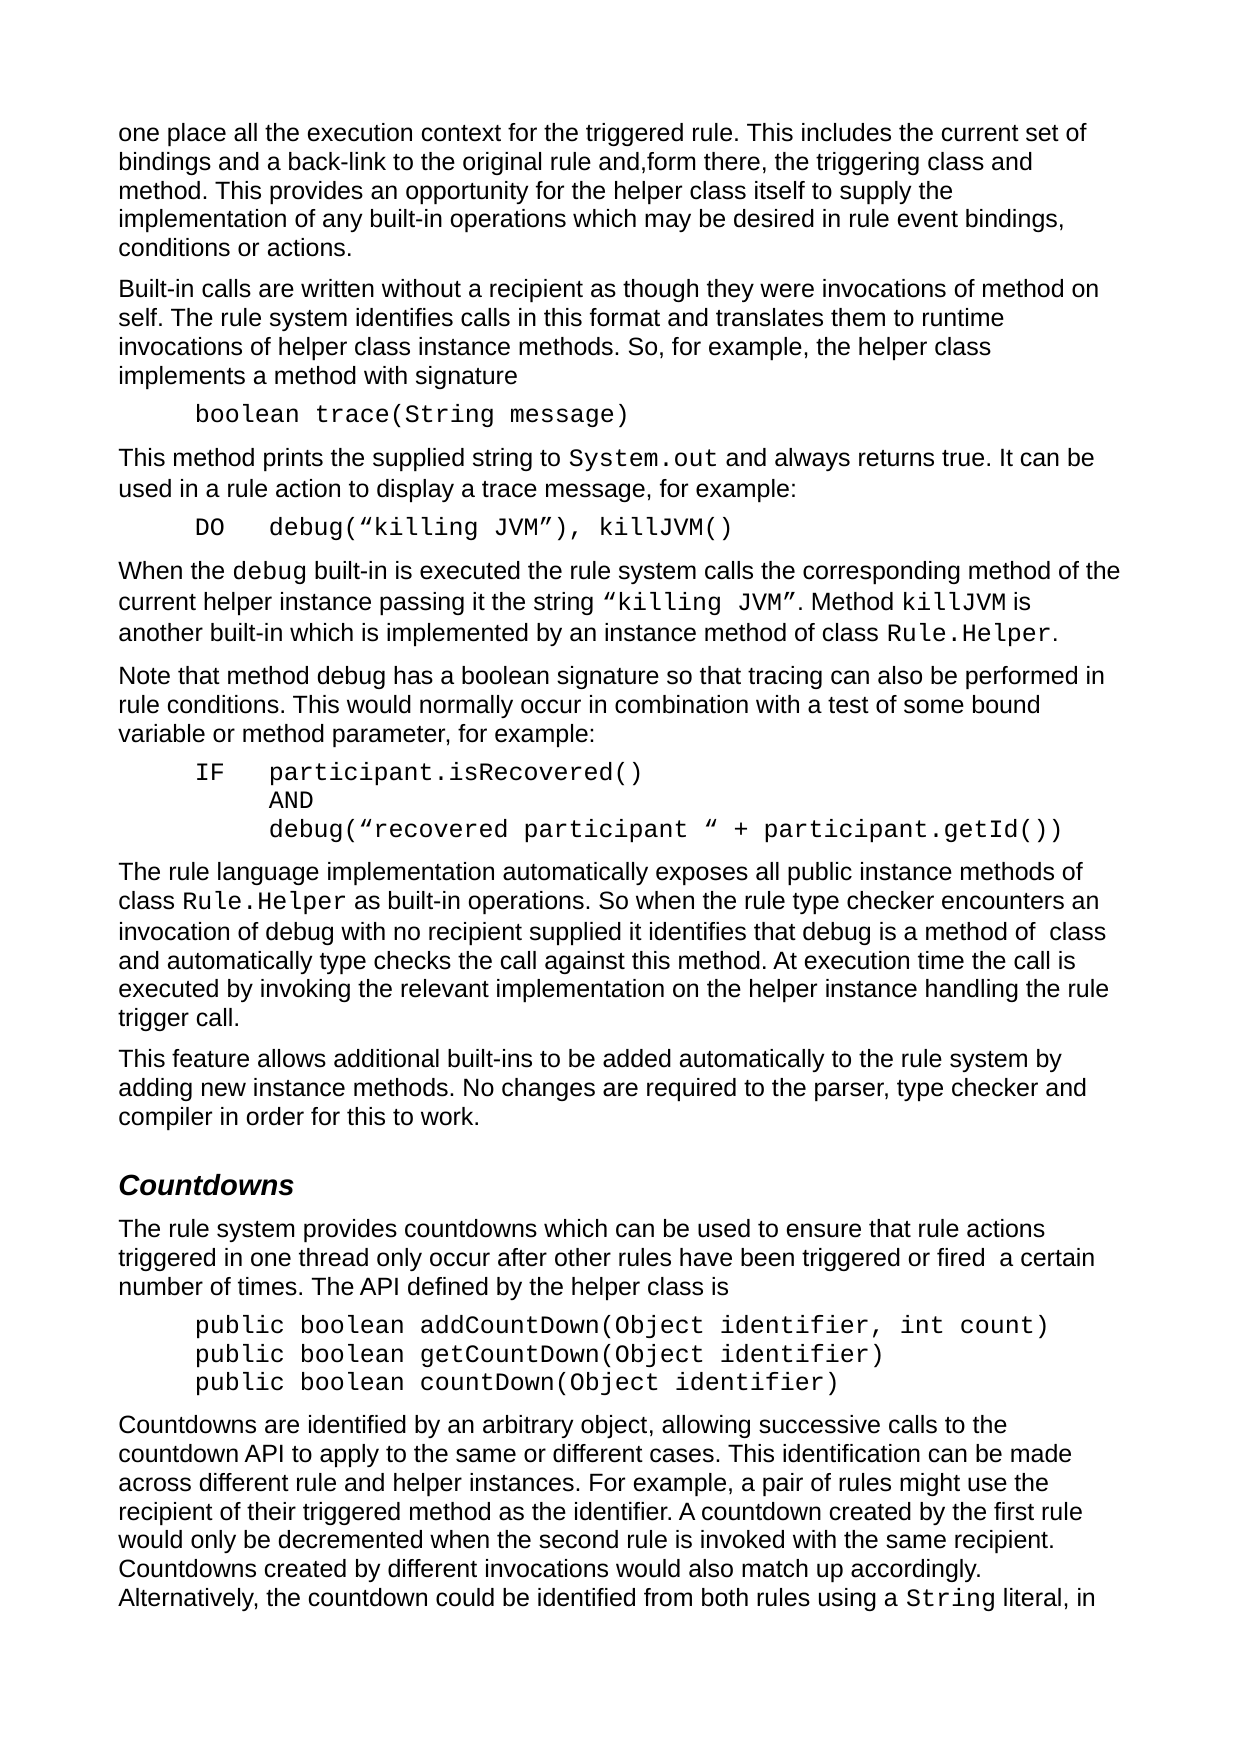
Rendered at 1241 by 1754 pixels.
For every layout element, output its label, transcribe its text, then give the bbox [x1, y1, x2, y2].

text The rule system provides countdowns which can be used to ensure that rule actions triggered in one thread only occur after other rules have been triggered or fired a certain number of times. The API defined by the helper class is [118, 1214, 1122, 1301]
text The rule language implementation automatically exposes all public instance methods of class Rule.Helper as built-in operations. So when the rule type checker encounters an invocation of debug with no recipient supplied it identifies that debug is a method of class and automatically type checks the call against this method. At execution time the call is executed by invoking the relevant implementation on the helper instance handling the rule trigger call. [118, 857, 1122, 1032]
text Countdowns are identified by an arbitrary object, allowing successive calls to the countdown API to apply to the same or different cases. This identification can be made across different rule and helper instances. For example, a pair of rules might use the recipient of their triggered method as the identifier. A countdown created by the first rule would only be decremented when the second rule is invoked with the same recipient. Countdowns created by different invocations would also match up accordingly. Alternatively, the countdown could be identified from both rules using a String literal, in [118, 1411, 1122, 1614]
subtitle Countdowns [118, 1168, 1122, 1202]
text public boolean addCountDown(Object identifier, int count) public boolean getCountDown(Object identifier) public boolean countDown(Object identifier) [194, 1313, 1122, 1398]
text DO debug(“killing JVM”), killJVM() [194, 515, 1122, 543]
text one place all the execution context for the triggered rule. This includes the current set of bindings and a back-link to the original rule and,form there, the triggering class and method. This provides an opportunity for the helper class itself to supply the implementation of any built-in operations which may be desired in rule event bindings, conditions or actions. [118, 118, 1122, 262]
text Note that method debug has a boolean signature so that tracing can also be performed in rule conditions. This would normally occur in combination with a test of some bound variable or method parameter, for example: [118, 661, 1122, 747]
text Built-in calls are written without a recipient as though they were invocations of method on self. The rule system identifies calls in this format and translates them to runtime invocations of helper class instance methods. So, for example, the helper class implements a method with signature [118, 274, 1122, 389]
text This method prints the supplied string to System.out and always returns true. It can be used in a rule action to display a trace message, for example: [118, 443, 1122, 502]
text When the debug built-in is executed the rule system calls the corresponding method of the current helper instance passing it the string “killing JVM”. Method killJVM is another built-in which is implemented by an instance method of class Rule.Helper. [118, 556, 1122, 648]
text This feature allows additional built-ins to be added automatically to the rule system by adding new instance methods. No changes are required to the parser, type checker and compiler in order for this to work. [118, 1044, 1122, 1131]
text IF participant.isRecovered() AND debug(“recovered participant “ + participant.getId()) [194, 760, 1122, 845]
text boolean trace(String message) [194, 402, 1122, 430]
